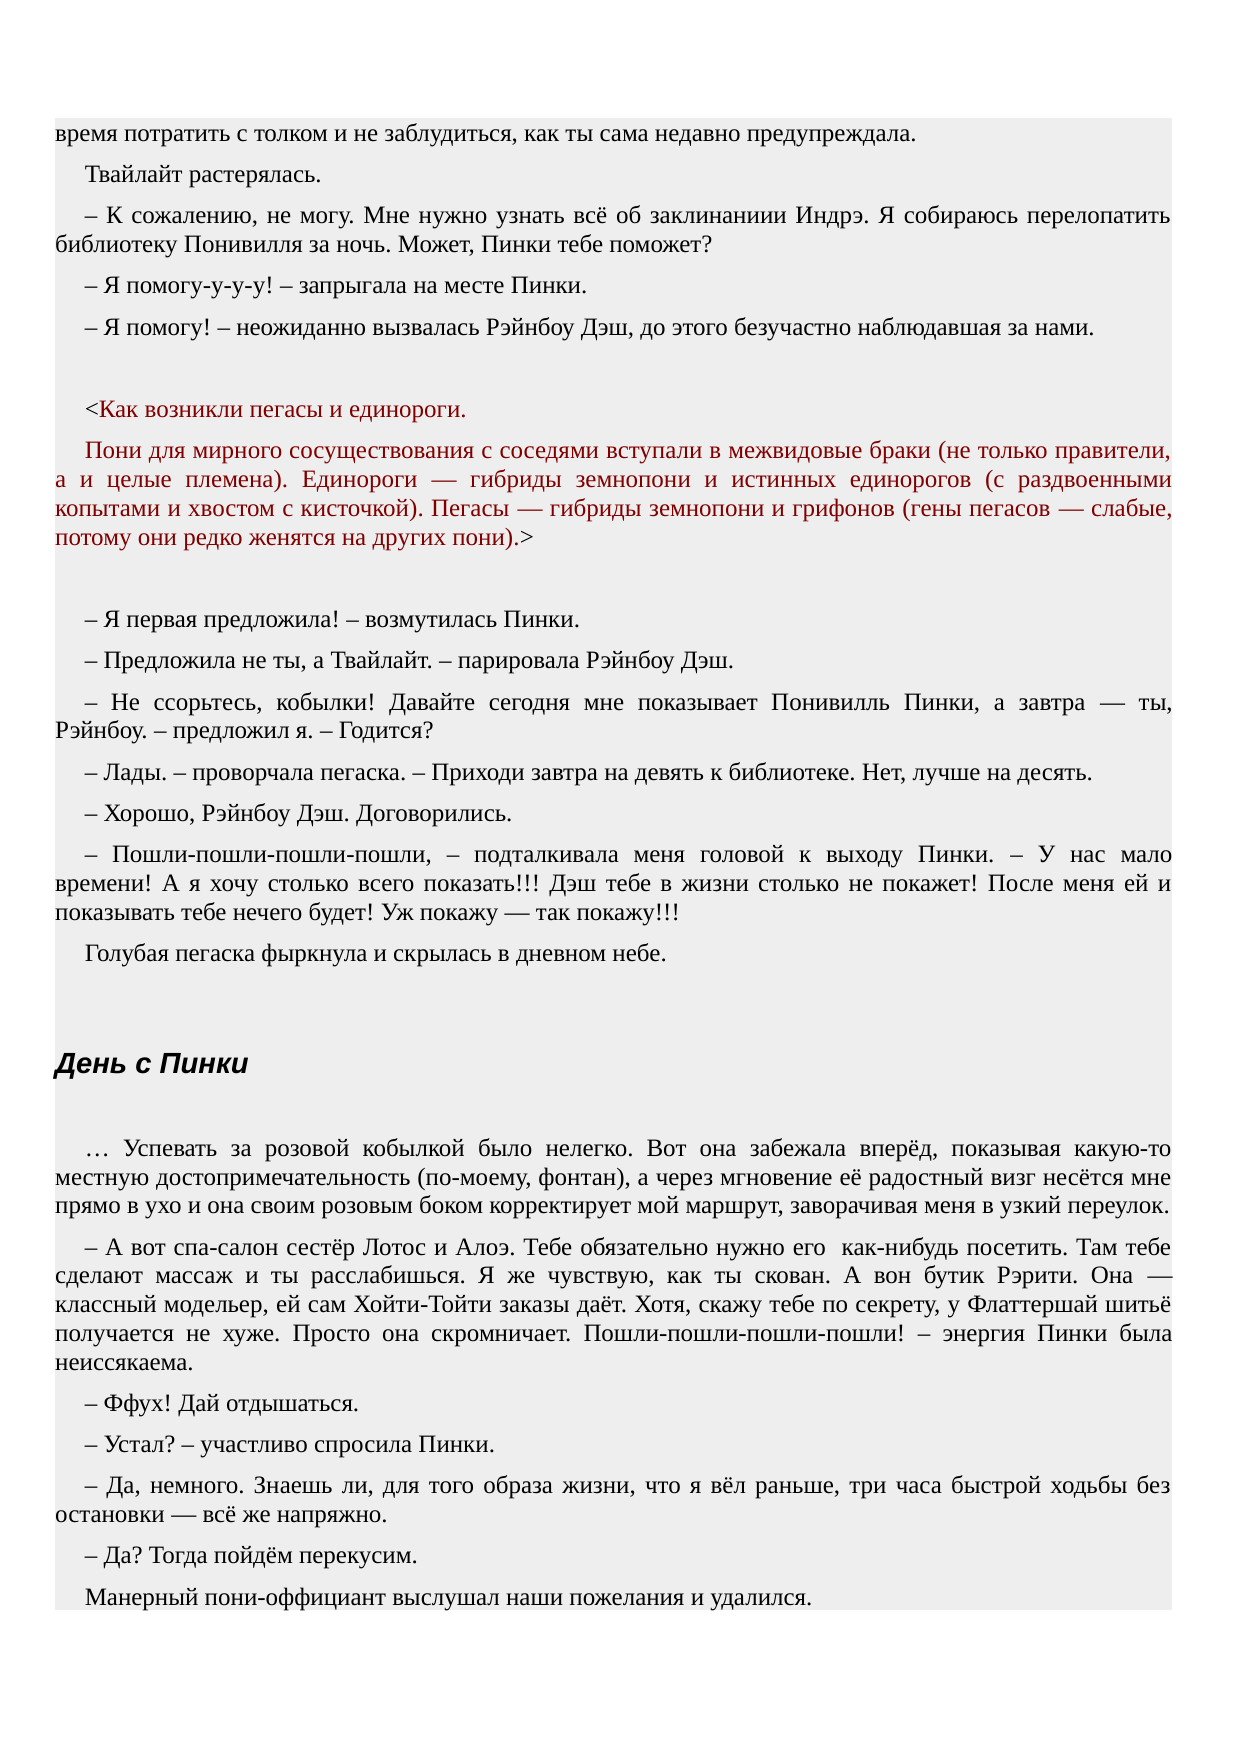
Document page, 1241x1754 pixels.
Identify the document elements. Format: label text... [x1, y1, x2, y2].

text – Да, немного. Знаешь ли, для того образа жизни, что я вёл раньше, три часа быстрой ходьбы без остановки — всё же напряжно. [55, 1470, 1172, 1528]
text – Да? Тогда пойдём перекусим. [55, 1540, 1172, 1569]
text – Хорошо, Рэйнбоу Дэш. Договорились. [55, 798, 1172, 827]
text – Не ссорьтесь, кобылки! Давайте сегодня мне показывает Понивилль Пинки, а завтра — ты, Рэйнбоу. – предложил я. – Годится? [55, 687, 1172, 744]
text Манерный пони-оффициант выслушал наши пожелания и удалился. [55, 1582, 1172, 1610]
text … Успевать за розовой кобылкой было нелегко. Вот она забежала вперёд, показывая какую-то местную достопримечательность (по-моему, фонтан), а через мгновение её радостный визг несётся мне прямо в ухо и она своим розовым боком корректирует мой маршрут, заворачивая меня в узкий переулок. [55, 1133, 1172, 1219]
text – А вот спа-салон сестёр Лотос и Алоэ. Тебе обязательно нужно его как-нибудь посетить. Там тебе сделают массаж и ты расслабишься. Я же чувствую, как ты скован. А вон бутик Рэрити. Она — классный модельер, ей сам Хойти-Тойти заказы даёт. Хотя, скажу тебе по секрету, у Флаттершай шитьё получается не хуже. Просто она скромничает. Пошли-пошли-пошли-пошли! – энергия Пинки была неиссякаема. [55, 1232, 1172, 1375]
text <Как возникли пегасы и единороги. [55, 394, 1172, 423]
text – Устал? – участливо спросила Пинки. [55, 1429, 1172, 1458]
text Пони для мирного сосуществования с соседями вступали в межвидовые браки (не только правители, а и целые племена). Единороги — гибриды земнопони и истинных единорогов (с раздвоенными копытами и хвостом с кисточкой). Пегасы — гибриды земнопони и грифонов (гены пегасов — слабые, потому они редко женятся на других пони).> [55, 436, 1172, 551]
text Твайлайт растерялась. [55, 159, 1172, 188]
text – Я помогу-у-у-у! – запрыгала на месте Пинки. [55, 271, 1172, 299]
text – Ффух! Дай отдышаться. [55, 1388, 1172, 1417]
text – Я первая предложила! – возмутилась Пинки. [55, 604, 1172, 633]
text – К сожалению, не могу. Мне нужно узнать всё об заклинаниии Индрэ. Я собираюсь перелопатить библиотеку Понивилля за ночь. Может, Пинки тебе поможет? [55, 201, 1172, 258]
text – Лады. – проворчала пегаска. – Приходи завтра на девять к библиотеке. Нет, лучше на десять. [55, 757, 1172, 786]
text – Предложила не ты, а Твайлайт. – парировала Рэйнбоу Дэш. [55, 646, 1172, 674]
text Голубая пегаска фыркнула и скрылась в дневном небе. [55, 938, 1172, 967]
subtitle День с Пинки [55, 1046, 1172, 1079]
text время потратить с толком и не заблудиться, как ты сама недавно предупреждала. [55, 118, 1172, 147]
text – Я помогу! – неожиданно вызвалась Рэйнбоу Дэш, до этого безучастно наблюдавшая за нами. [55, 312, 1172, 341]
text – Пошли-пошли-пошли-пошли, – подталкивала меня головой к выходу Пинки. – У нас мало времени! А я хочу столько всего показать!!! Дэш тебе в жизни столько не покажет! После меня ей и показывать тебе нечего будет! Уж покажу — так покажу!!! [55, 839, 1172, 926]
